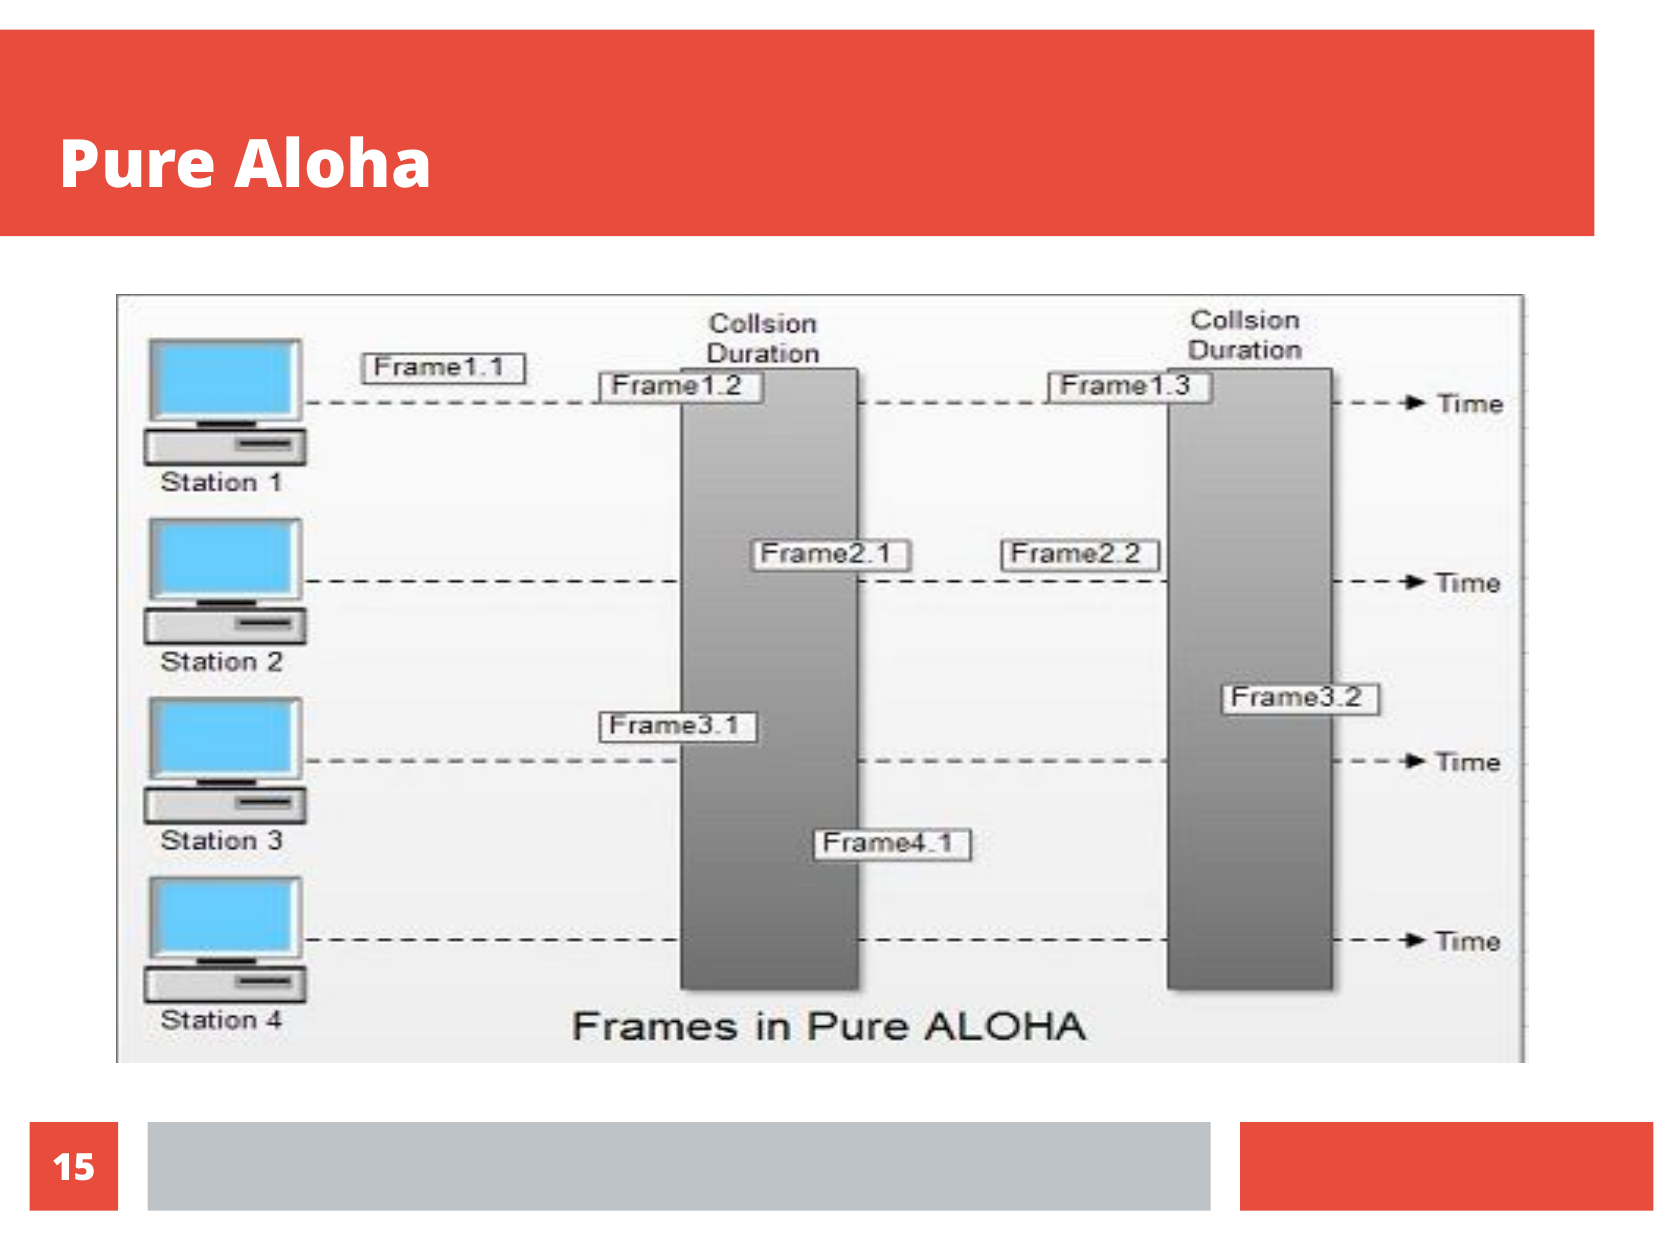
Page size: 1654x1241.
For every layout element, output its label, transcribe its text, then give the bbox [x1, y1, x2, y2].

title Pure Aloha [59, 59, 1595, 207]
picture [116, 294, 1529, 1063]
